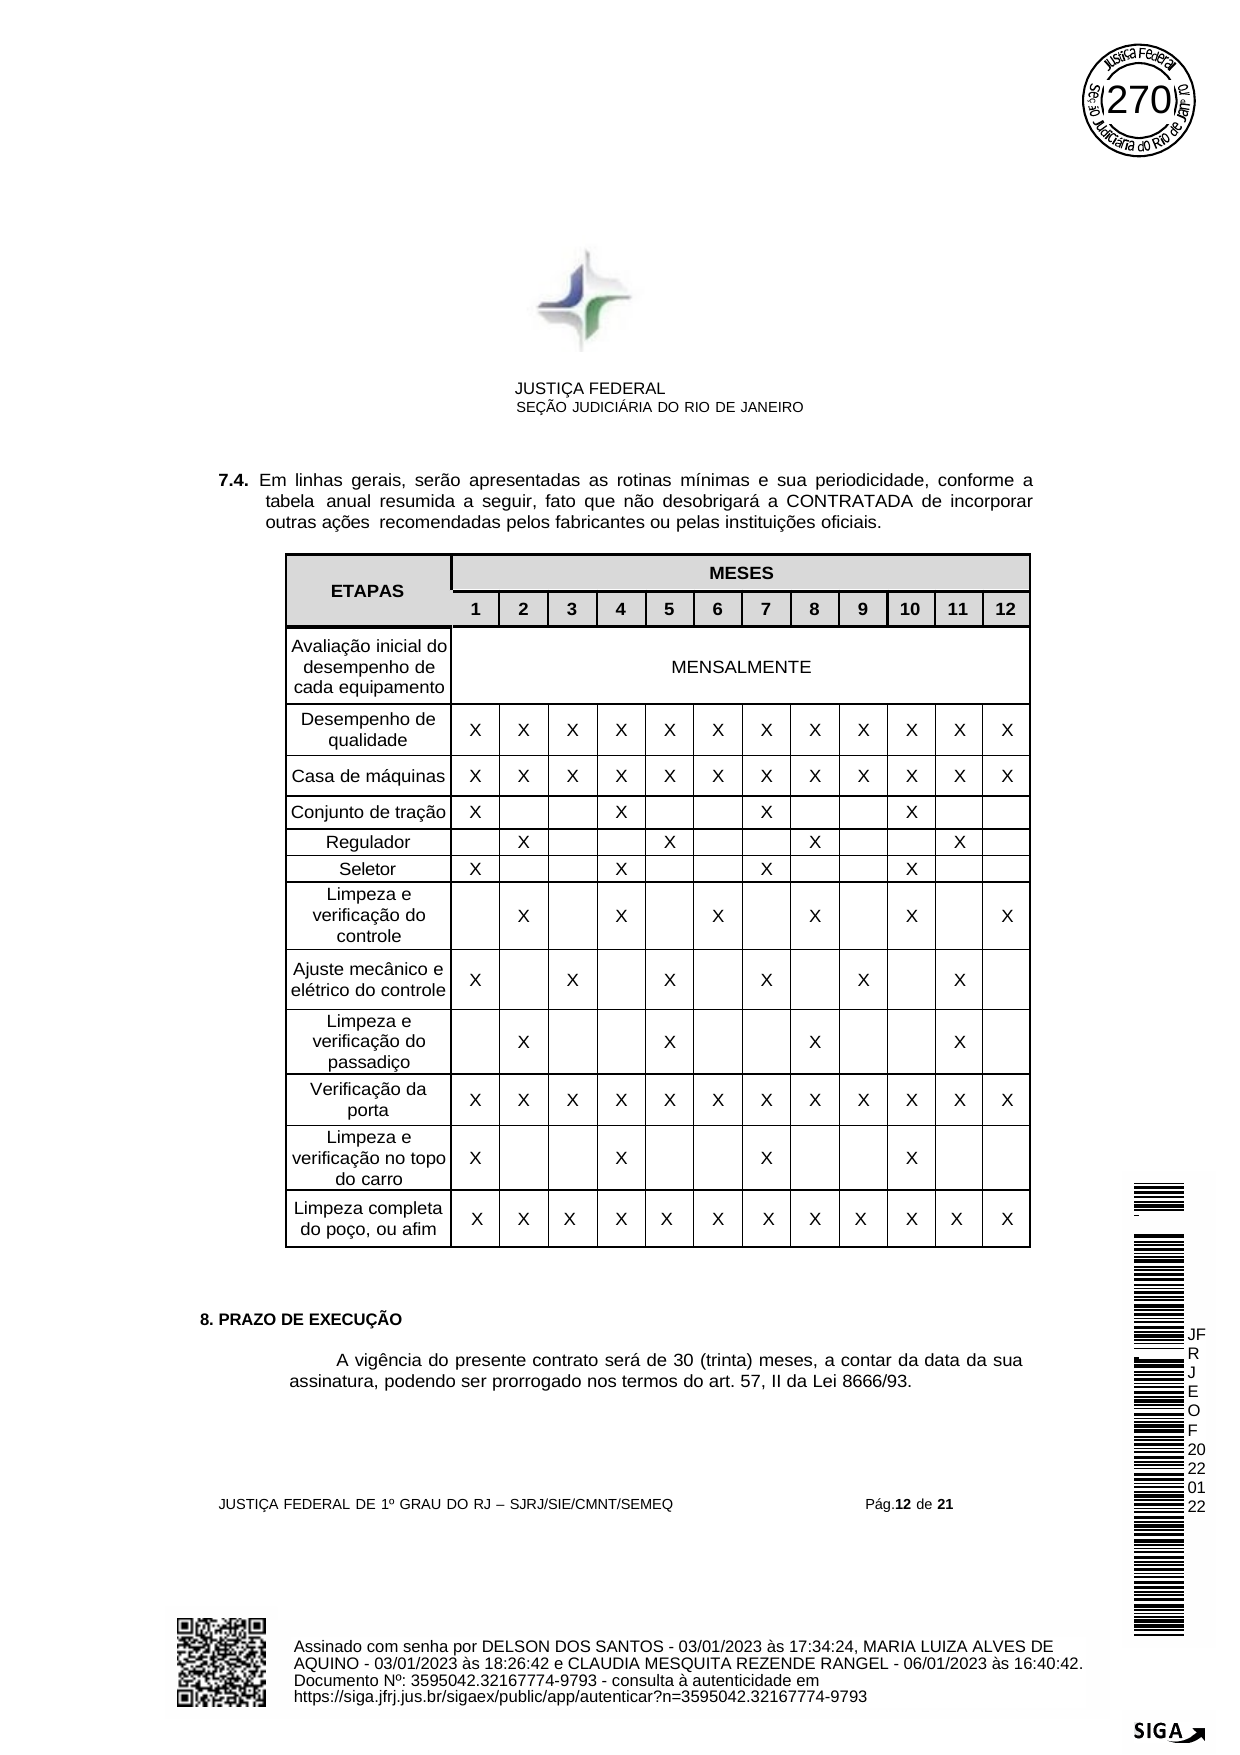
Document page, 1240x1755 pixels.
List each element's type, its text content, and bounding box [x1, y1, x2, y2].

table_cell X [452, 1075, 499, 1125]
table_cell X [452, 705, 499, 755]
table_cell [791, 797, 839, 828]
table_cell X [743, 950, 790, 1009]
table_cell [936, 883, 982, 948]
table_cell X [549, 1075, 597, 1125]
table_cell [743, 830, 790, 854]
table_cell X [500, 1010, 548, 1073]
table_cell [791, 950, 839, 1009]
table_cell X [452, 797, 499, 828]
table_cell X [646, 830, 693, 854]
table_cell [500, 950, 548, 1009]
table_cell X [646, 1010, 693, 1073]
table_cell X [983, 883, 1029, 948]
table_cell X [694, 1075, 742, 1125]
list PRAZO DE EXECUÇÃO [200, 1309, 1122, 1328]
table_cell X [452, 856, 499, 881]
table_cell [549, 1010, 597, 1073]
table_cell X [743, 705, 790, 755]
table_cell [452, 883, 499, 948]
table_cell X [936, 950, 982, 1009]
table_cell [983, 1126, 1029, 1189]
table_cell [840, 856, 887, 881]
text ç [1088, 98, 1099, 106]
table_cell X [598, 1126, 645, 1189]
table_cell X [791, 705, 839, 755]
table_cell [646, 883, 693, 948]
table_cell X [936, 830, 982, 854]
table_cell X [500, 705, 548, 755]
table_cell X [452, 950, 499, 1009]
table_cell [694, 830, 742, 854]
table_cell X [646, 950, 693, 1009]
table_cell [840, 830, 887, 854]
table_cell [983, 1010, 1029, 1073]
table_cell X [694, 705, 742, 755]
table_cell [549, 830, 597, 854]
table_cell X [549, 950, 597, 1009]
table_cell X [646, 1191, 693, 1246]
table_cell X [646, 756, 693, 795]
table_cell 1 [453, 593, 498, 625]
table_cell [452, 1010, 499, 1073]
table_cell X [743, 1126, 790, 1189]
text JUSTIÇA FEDERAL [0, 379, 1180, 398]
table_cell Ajuste mecânico e elétrico do controle [287, 950, 450, 1009]
table_cell [888, 830, 935, 854]
table_cell [549, 1126, 597, 1189]
table_cell X [936, 705, 982, 755]
table_cell [743, 883, 790, 948]
table_cell [840, 883, 887, 948]
table_cell 6 [695, 593, 741, 625]
table_cell [983, 856, 1029, 881]
table_cell X [888, 856, 935, 881]
table_cell 8 [792, 593, 838, 625]
table_cell X [888, 1075, 935, 1125]
table_cell [598, 830, 645, 854]
table_cell X [936, 1075, 982, 1125]
table_cell X [646, 1075, 693, 1125]
table_cell [936, 856, 982, 881]
table_cell X [936, 1010, 982, 1073]
table_cell Conjunto de tração [287, 797, 450, 828]
table_cell [549, 883, 597, 948]
table_cell X [500, 1075, 548, 1125]
table_cell [500, 1126, 548, 1189]
table_cell X [646, 705, 693, 755]
table_cell MENSALMENTE [452, 628, 1029, 703]
text A vigência do presente contrato será de 30 (trinta) meses, a contar da data da sua assinatura, podendo ser prorrogado nos termos do art. 57, II da Lei 8666/93. [289, 1350, 1033, 1391]
table_cell X [452, 1126, 499, 1189]
table_cell X [888, 705, 935, 755]
table_cell [983, 950, 1029, 1009]
table_cell X [549, 1191, 597, 1246]
table_cell X [983, 705, 1029, 755]
table_cell X [549, 756, 597, 795]
table_cell X [743, 1191, 790, 1246]
table_cell X [743, 797, 790, 828]
table_cell 4 [598, 593, 645, 625]
table_header MESES [453, 556, 1029, 589]
table_cell [791, 856, 839, 881]
table_cell 9 [840, 593, 886, 625]
text SEÇÃO JUDICIÁRIA DO RIO DE JANEIRO [437, 398, 883, 415]
table_cell X [840, 1191, 887, 1246]
table_cell X [500, 830, 548, 854]
table_cell Avaliação inicial do desempenho de cada equipamento [287, 629, 450, 703]
table_cell Limpeza completa do poço, ou afim [287, 1191, 450, 1246]
table_cell X [452, 756, 499, 795]
table_cell X [840, 950, 887, 1009]
table_cell X [500, 1191, 548, 1246]
table_cell X [983, 756, 1029, 795]
table_cell [598, 950, 645, 1009]
table_cell X [791, 1010, 839, 1073]
table_cell X [888, 1191, 935, 1246]
list JFRJEOF202201220V02 [1187, 1325, 1206, 1515]
table_cell [694, 856, 742, 881]
table_cell X [500, 756, 548, 795]
table_cell Verificação da porta [287, 1075, 450, 1125]
table_cell [598, 1010, 645, 1073]
table_cell [936, 1126, 982, 1189]
list [1217, 1309, 1239, 1328]
table_cell [694, 1010, 742, 1073]
table_cell X [598, 1191, 645, 1246]
table_cell 5 [647, 593, 693, 625]
table_cell Regulador [287, 830, 450, 854]
table_cell X [500, 883, 548, 948]
table_cell X [598, 856, 645, 881]
text e [1180, 96, 1192, 105]
table_cell X [598, 756, 645, 795]
table_cell [694, 797, 742, 828]
table_cell Seletor [287, 856, 450, 881]
table_cell X [840, 705, 887, 755]
table_cell [549, 856, 597, 881]
table_cell X [791, 756, 839, 795]
table_cell X [791, 1075, 839, 1125]
table_cell X [936, 1191, 982, 1246]
table_cell [888, 950, 935, 1009]
table_cell [888, 1010, 935, 1073]
table_cell [936, 797, 982, 828]
table_cell 2 [500, 593, 547, 625]
table_cell [500, 856, 548, 881]
table_cell [549, 797, 597, 828]
table_cell X [888, 756, 935, 795]
table_cell Limpeza e verificação no topo do carro [287, 1126, 450, 1189]
table_cell X [452, 1191, 499, 1246]
table_cell X [694, 883, 742, 948]
table_header ETAPAS [287, 556, 450, 625]
table_cell X [791, 830, 839, 854]
table_cell [840, 1126, 887, 1189]
table_cell X [791, 883, 839, 948]
table_cell 12 [984, 593, 1029, 625]
table_cell X [694, 1191, 742, 1246]
table_cell X [791, 1191, 839, 1246]
table_cell 11 [936, 593, 982, 625]
table_cell [840, 1010, 887, 1073]
table_cell Limpeza e verificação do controle [287, 883, 450, 948]
table_cell Desempenho de qualidade [287, 705, 450, 755]
table_cell X [840, 1075, 887, 1125]
table_cell X [743, 1075, 790, 1125]
table_cell [743, 1010, 790, 1073]
table_cell [646, 856, 693, 881]
table_cell [983, 797, 1029, 828]
table_cell X [888, 883, 935, 948]
table_cell X [743, 856, 790, 881]
table_cell X [743, 756, 790, 795]
table_cell X [694, 756, 742, 795]
table_cell [840, 797, 887, 828]
table_cell X [598, 797, 645, 828]
table_cell [694, 1126, 742, 1189]
table_cell 3 [549, 593, 596, 625]
table_cell X [983, 1075, 1029, 1125]
table_cell 10 [889, 593, 934, 625]
table_cell X [888, 1126, 935, 1189]
text 7.4. Em linhas gerais, serão apresentadas as rotinas mínimas e sua periodicidade, conforme a tabela anual resumida a seguir, fato que não desobrigará a CONTRATADA de incorporar outras ações recomendadas pelos fabricantes ou pelas instituições oficiais. [218, 470, 1033, 532]
table_cell [646, 797, 693, 828]
table_cell [791, 1126, 839, 1189]
table_cell X [983, 1191, 1029, 1246]
table_cell X [840, 756, 887, 795]
text JUSTIÇA FEDERAL DE 1º GRAU DO RJ – SJRJ/SIE/CMNT/SEMEQ Pág.12 de 21 [218, 1496, 1122, 1512]
table_cell 7 [743, 593, 790, 625]
table_cell X [888, 797, 935, 828]
table_cell X [936, 756, 982, 795]
table_cell Limpeza e verificação do passadiço [287, 1010, 450, 1073]
table_cell X [598, 883, 645, 948]
table_cell [646, 1126, 693, 1189]
table_cell [500, 797, 548, 828]
table_cell Casa de máquinas [287, 756, 450, 795]
table_cell [694, 950, 742, 1009]
table_cell X [598, 705, 645, 755]
table_cell X [549, 705, 597, 755]
table_cell X [598, 1075, 645, 1125]
table_cell [452, 830, 499, 854]
table_cell [983, 830, 1029, 854]
